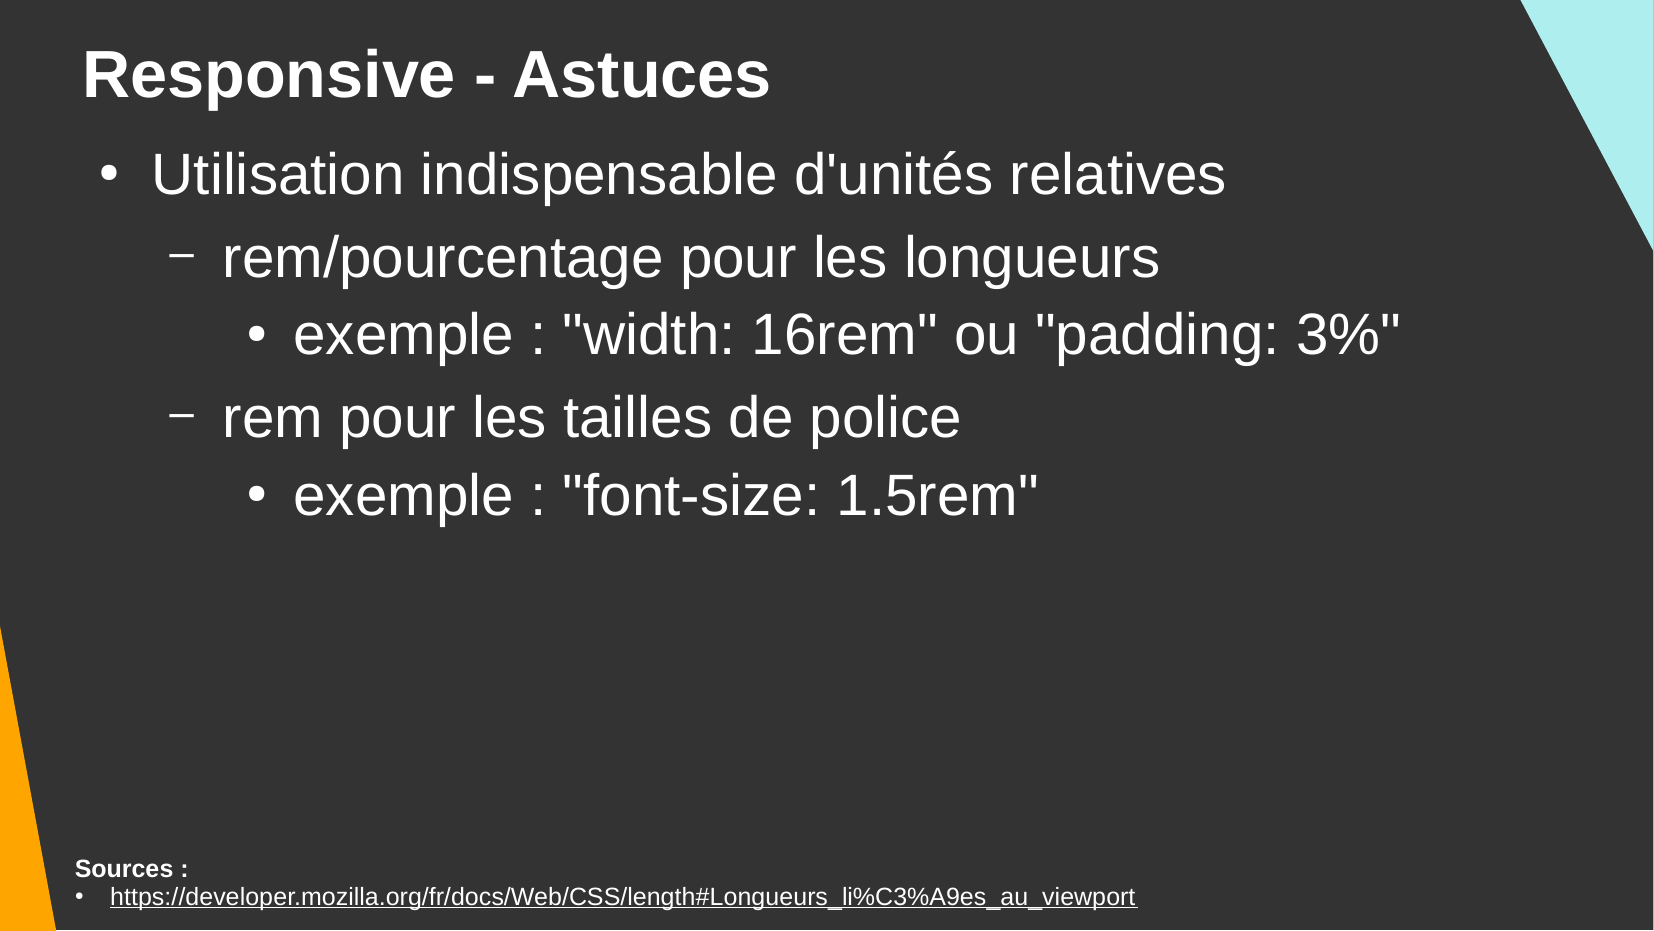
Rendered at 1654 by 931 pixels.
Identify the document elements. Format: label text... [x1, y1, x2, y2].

text_box [0, 626, 57, 931]
text_box Sources : https://developer.mozilla.org/fr/docs/Web/CSS/length#Longueurs_li%C3%A9es_au_viewport [60, 847, 1546, 928]
title Responsive - Astuces [82, 37, 1571, 112]
list Utilisation indispensable d'unités relatives rem/pourcentage pour les longueurs exemple : "width: 16rem" ou "padding: 3%" rem pour les tailles de police exemple : "font-size: 1.5rem" [80, 141, 1605, 662]
text_box [1520, 0, 1654, 253]
